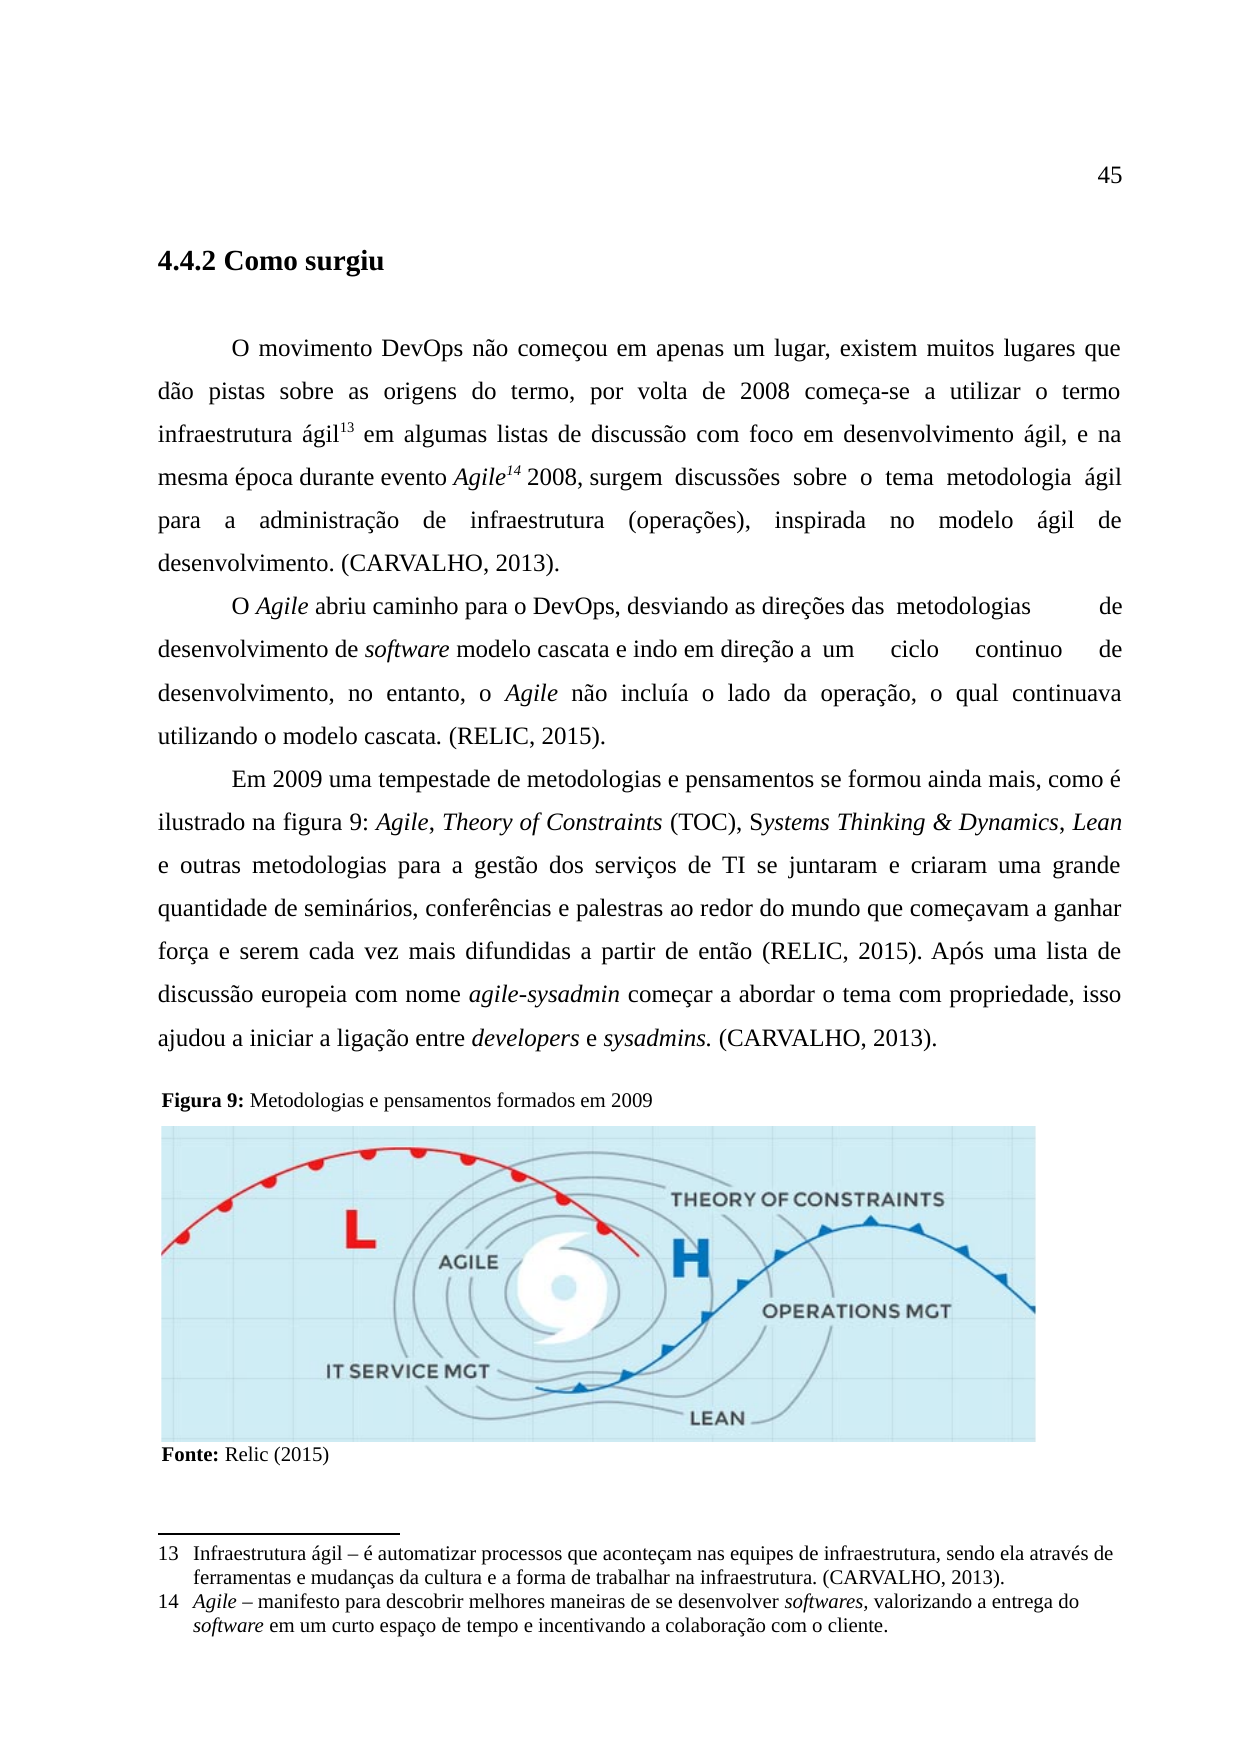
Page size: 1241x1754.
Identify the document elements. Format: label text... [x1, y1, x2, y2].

text Agile – manifesto para descobrir melhores maneiras de se desenvolver softwares, valorizando a entrega do software em um curto espaço de tempo e incentivando a colaboração com o cliente. [158, 1589, 1122, 1637]
subtitle 4.4.2 Como surgiu [158, 243, 1122, 277]
text Infraestrutura ágil – é automatizar processos que aconteçam nas equipes de infraestrutura, sendo ela através de ferramentas e mudanças da cultura e a forma de trabalhar na infraestrutura. (CARVALHO, 2013). [158, 1541, 1122, 1589]
text Fonte: Relic (2015) [161, 1442, 1036, 1466]
text O Agile abriu caminho para o DevOps, desviando as direções das metodologias de desenvolvimento de software modelo cascata e indo em direção a um ciclo continuo de desenvolvimento, no entanto, o Agile não incluía o lado da operação, o qual continuava utilizando o modelo cascata. (RELIC, 2015). [158, 591, 1122, 749]
text Em 2009 uma tempestade de metodologias e pensamentos se formou ainda mais, como é ilustrado na figura 9: Agile, Theory of Constraints (TOC), Systems Thinking & Dynamics, Lean e outras metodologias para a gestão dos serviços de TI se juntaram e criaram uma grande quantidade de seminários, conferências e palestras ao redor do mundo que começavam a ganhar força e serem cada vez mais difundidas a partir de então (RELIC, 2015). Após uma lista de discussão europeia com nome agile-sysadmin começar a abordar o tema com propriedade, isso ajudou a iniciar a ligação entre developers e sysadmins. (CARVALHO, 2013). [158, 764, 1122, 1051]
text O movimento DevOps não começou em apenas um lugar, existem muitos lugares que dão pistas sobre as origens do termo, por volta de 2008 começa-se a utilizar o termo infraestrutura ágil em algumas listas de discussão com foco em desenvolvimento ágil, e na mesma época durante evento Agile 2008, surgem discussões sobre o tema metodologia ágil para a administração de infraestrutura (operações), inspirada no modelo ágil de desenvolvimento. (CARVALHO, 2013). [158, 333, 1122, 577]
text Figura 9: Metodologias e pensamentos formados em 2009 [161, 1088, 1036, 1112]
picture [161, 1126, 1037, 1442]
